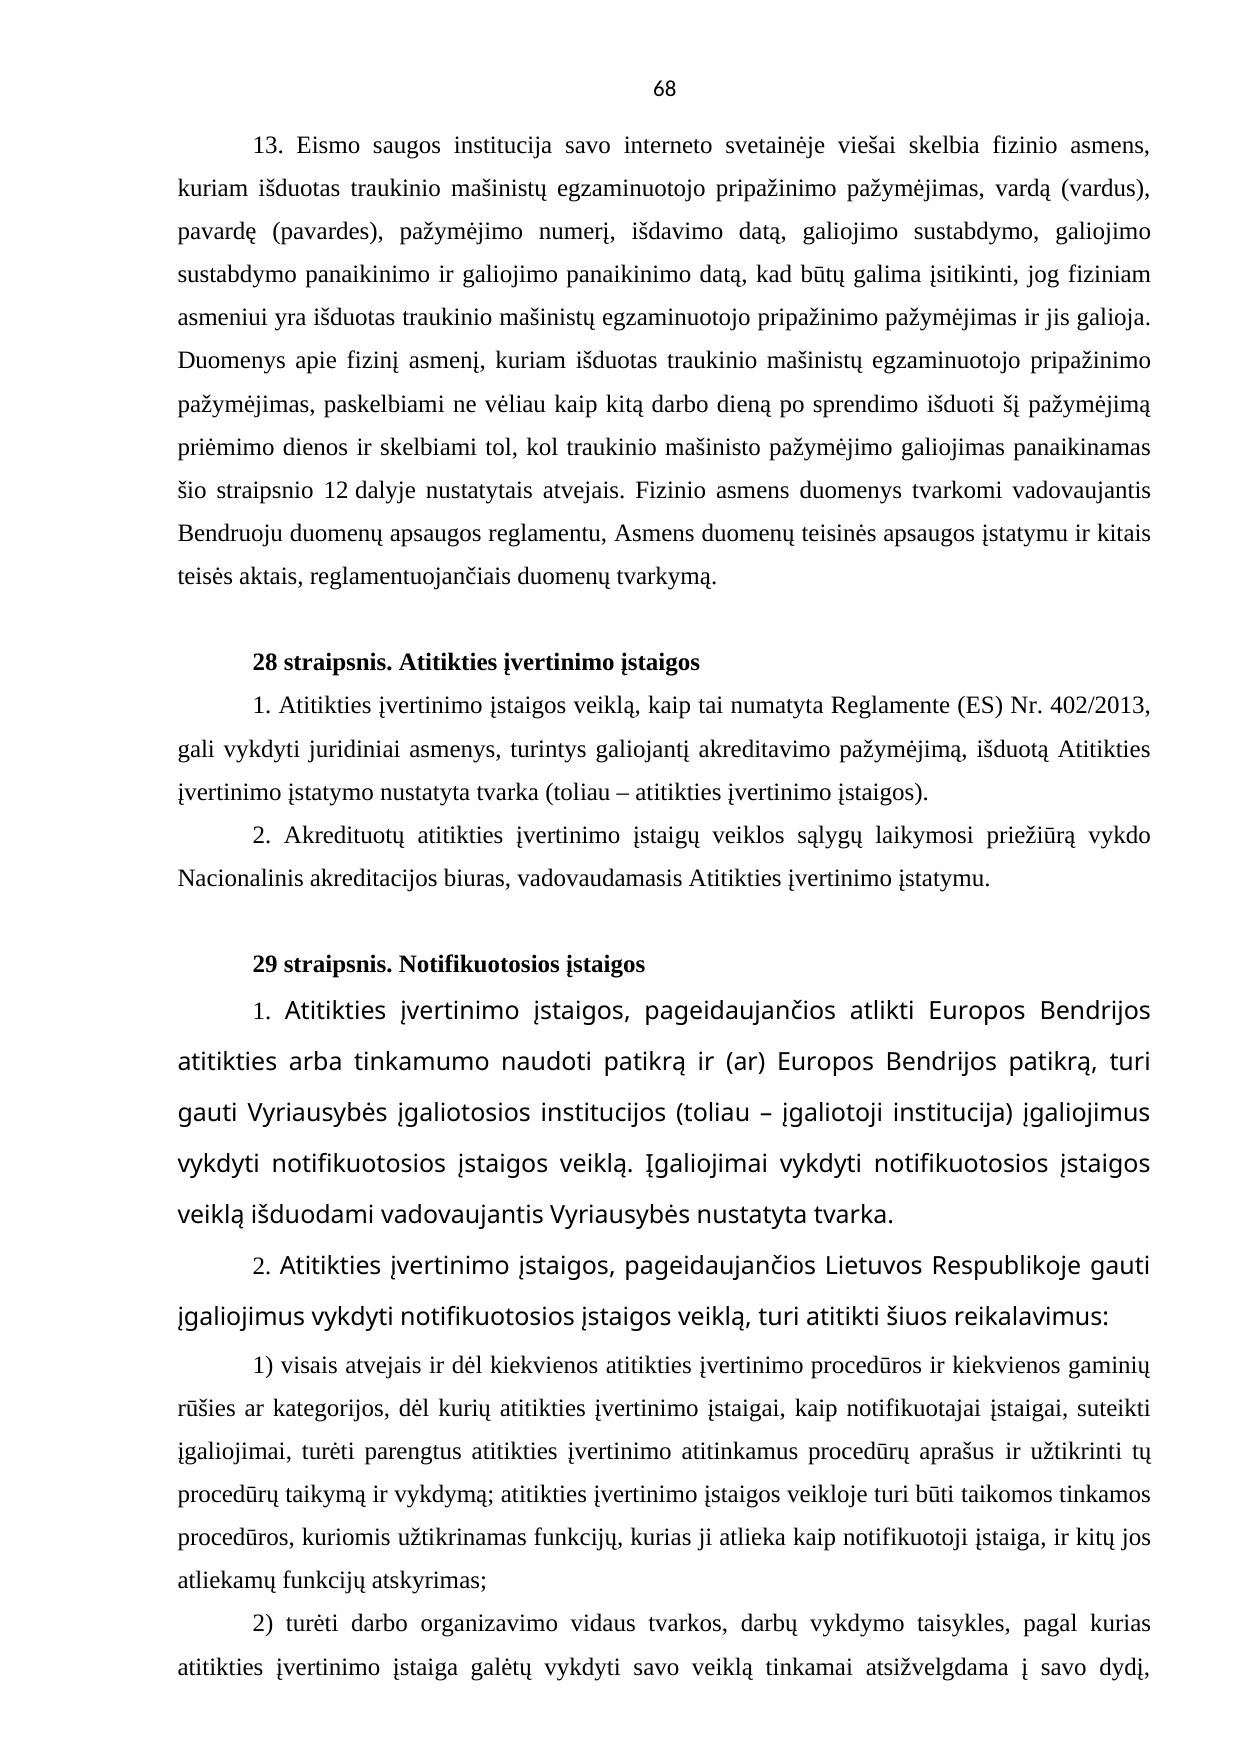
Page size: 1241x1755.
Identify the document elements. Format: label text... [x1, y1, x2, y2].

text 29 straipsnis. Notifikuotosios įstaigos [177, 949, 1152, 978]
text 2. Atitikties įvertinimo įstaigos, pageidaujančios Lietuvos Respublikoje gauti įgaliojimus vykdyti notifikuotosios įstaigos veiklą, turi atitikti šiuos reikalavimus: [177, 1248, 1152, 1333]
text 1) visais atvejais ir dėl kiekvienos atitikties įvertinimo procedūros ir kiekvienos gaminių rūšies ar kategorijos, dėl kurių atitikties įvertinimo įstaigai, kaip notifikuotajai įstaigai, suteikti įgaliojimai, turėti parengtus atitikties įvertinimo atitinkamus procedūrų aprašus ir užtikrinti tų procedūrų taikymą ir vykdymą; atitikties įvertinimo įstaigos veikloje turi būti taikomos tinkamos procedūros, kuriomis užtikrinamas funkcijų, kurias ji atlieka kaip notifikuotoji įstaiga, ir kitų jos atliekamų funkcijų atskyrimas; [177, 1350, 1152, 1594]
text 13. Eismo saugos institucija savo interneto svetainėje viešai skelbia fizinio asmens, kuriam išduotas traukinio mašinistų egzaminuotojo pripažinimo pažymėjimas, vardą (vardus), pavardę (pavardes), pažymėjimo numerį, išdavimo datą, galiojimo sustabdymo, galiojimo sustabdymo panaikinimo ir galiojimo panaikinimo datą, kad būtų galima įsitikinti, jog fiziniam asmeniui yra išduotas traukinio mašinistų egzaminuotojo pripažinimo pažymėjimas ir jis galioja. Duomenys apie fizinį asmenį, kuriam išduotas traukinio mašinistų egzaminuotojo pripažinimo pažymėjimas, paskelbiami ne vėliau kaip kitą darbo dieną po sprendimo išduoti šį pažymėjimą priėmimo dienos ir skelbiami tol, kol traukinio mašinisto pažymėjimo galiojimas panaikinamas šio straipsnio 12 dalyje nustatytais atvejais. Fizinio asmens duomenys tvarkomi vadovaujantis Bendruoju duomenų apsaugos reglamentu, Asmens duomenų teisinės apsaugos įstatymu ir kitais teisės aktais, reglamentuojančiais duomenų tvarkymą. [177, 130, 1152, 590]
text 2. Akredituotų atitikties įvertinimo įstaigų veiklos sąlygų laikymosi priežiūrą vykdo Nacionalinis akreditacijos biuras, vadovaudamasis Atitikties įvertinimo įstatymu. [177, 820, 1152, 892]
text 2) turėti darbo organizavimo vidaus tvarkos, darbų vykdymo taisykles, pagal kurias atitikties įvertinimo įstaiga galėtų vykdyti savo veiklą tinkamai atsižvelgdama į savo dydį, [177, 1608, 1152, 1680]
text 1. Atitikties įvertinimo įstaigos veiklą, kaip tai numatyta Reglamente (ES) Nr. 402/2013, gali vykdyti juridiniai asmenys, turintys galiojantį akreditavimo pažymėjimą, išduotą Atitikties įvertinimo įstatymo nustatyta tvarka (toliau – atitikties įvertinimo įstaigos). [177, 691, 1152, 806]
text 1. Atitikties įvertinimo įstaigos, pageidaujančios atlikti Europos Bendrijos atitikties arba tinkamumo naudoti patikrą ir (ar) Europos Bendrijos patikrą, turi gauti Vyriausybės įgaliotosios institucijos (toliau – įgaliotoji institucija) įgaliojimus vykdyti notifikuotosios įstaigos veiklą. Įgaliojimai vykdyti notifikuotosios įstaigos veiklą išduodami vadovaujantis Vyriausybės nustatyta tvarka. [177, 992, 1152, 1231]
text 28 straipsnis. Atitikties įvertinimo įstaigos [177, 647, 1152, 676]
